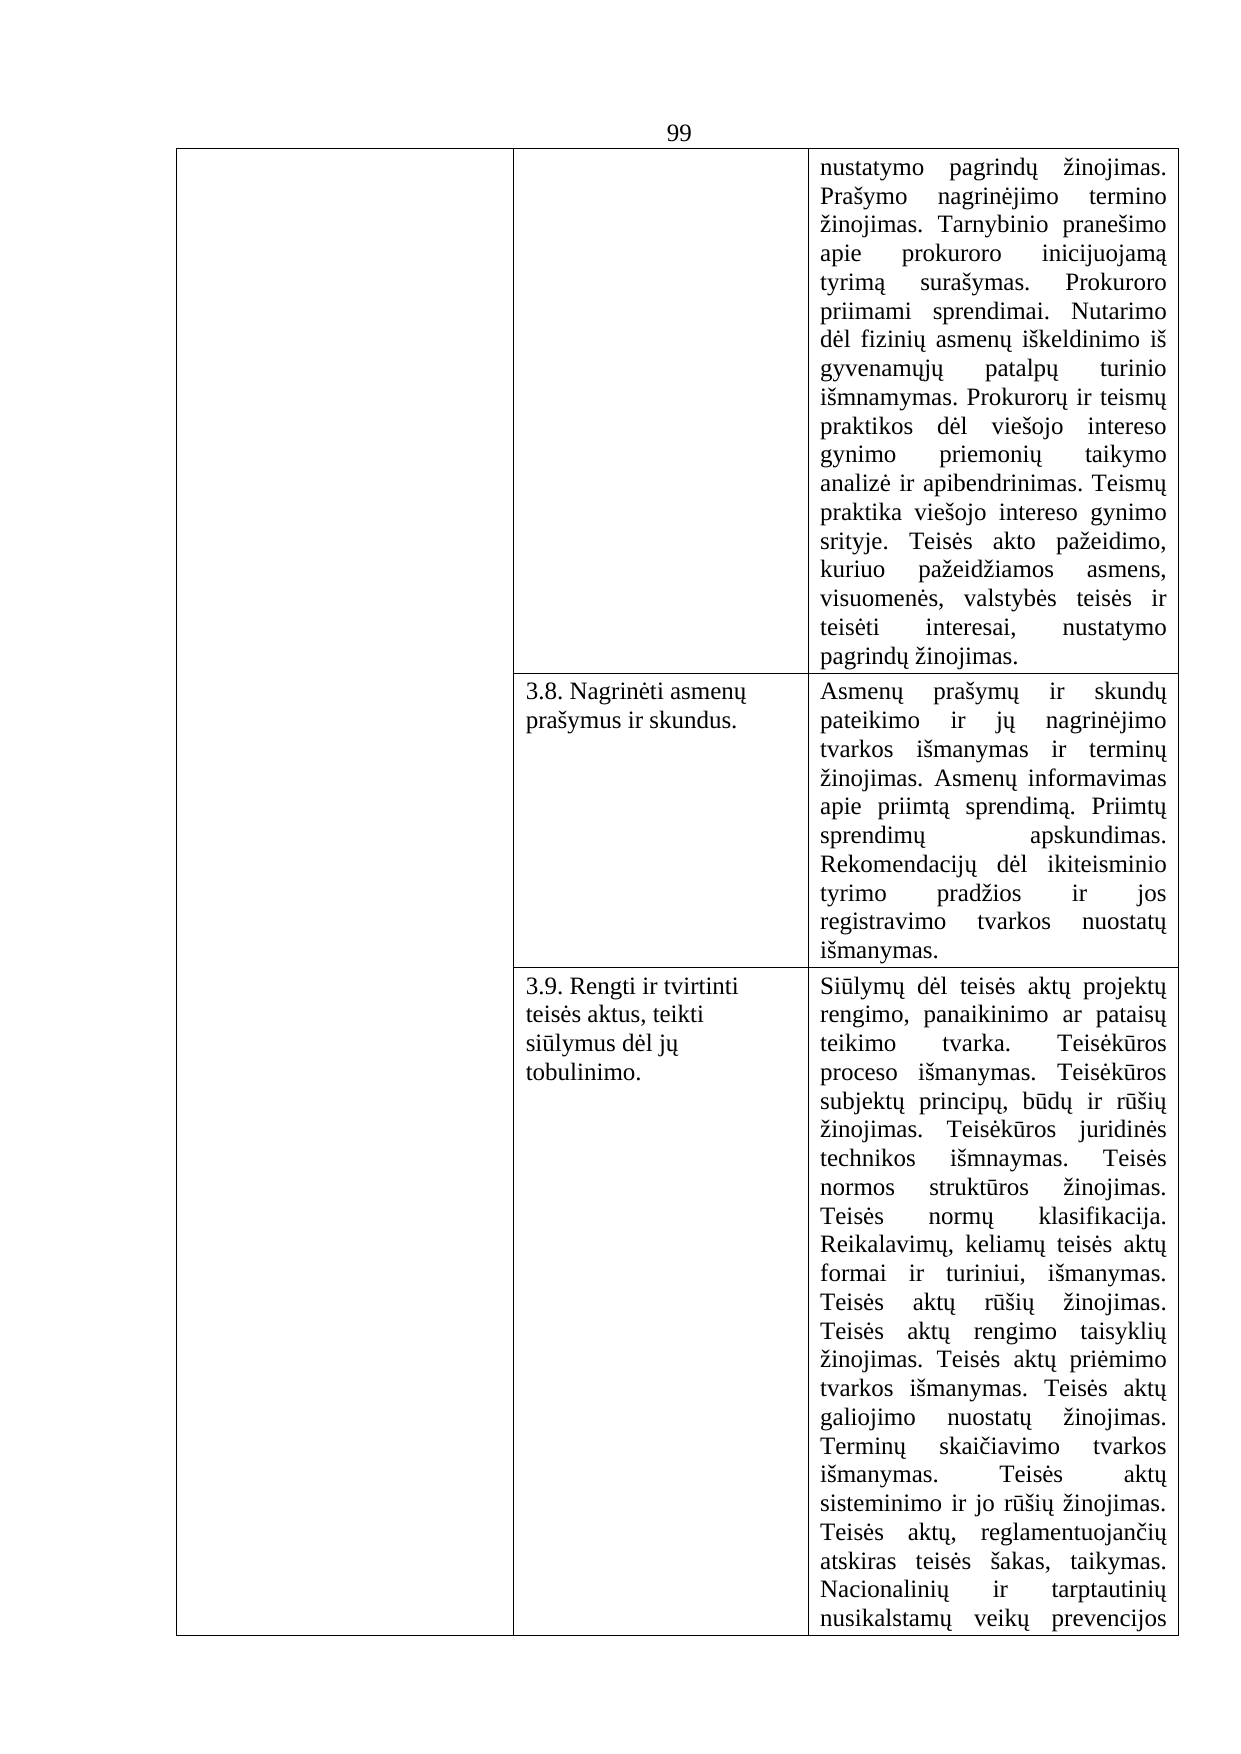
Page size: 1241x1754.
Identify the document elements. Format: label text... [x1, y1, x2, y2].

table_cell Asmenų prašymų ir skundų pateikimo ir jų nagrinėjimo tvarkos išmanymas ir terminų žinojimas. Asmenų informavimas apie priimtą sprendimą. Priimtų sprendimų apskundimas. Rekomendacijų dėl ikiteisminio tyrimo pradžios ir jos registravimo tvarkos nuostatų išmanymas. [809, 674, 1178, 967]
table_cell Siūlymų dėl teisės aktų projektų rengimo, panaikinimo ar pataisų teikimo tvarka. Teisėkūros proceso išmanymas. Teisėkūros subjektų principų, būdų ir rūšių žinojimas. Teisėkūros juridinės technikos išmnaymas. Teisės normos struktūros žinojimas. Teisės normų klasifikacija. Reikalavimų, keliamų teisės aktų formai ir turiniui, išmanymas. Teisės aktų rūšių žinojimas. Teisės aktų rengimo taisyklių žinojimas. Teisės aktų priėmimo tvarkos išmanymas. Teisės aktų galiojimo nuostatų žinojimas. Terminų skaičiavimo tvarkos išmanymas. Teisės aktų sisteminimo ir jo rūšių žinojimas. Teisės aktų, reglamentuojančių atskiras teisės šakas, taikymas. Nacionalinių ir tarptautinių nusikalstamų veikų prevencijos [809, 968, 1178, 1635]
table_cell 3.8. Nagrinėti asmenų prašymus ir skundus. [514, 674, 808, 967]
table_cell 3.9. Rengti ir tvirtinti teisės aktus, teikti siūlymus dėl jų tobulinimo. [514, 968, 808, 1635]
table_cell nustatymo pagrindų žinojimas. Prašymo nagrinėjimo termino žinojimas. Tarnybinio pranešimo apie prokuroro inicijuojamą tyrimą surašymas. Prokuroro priimami sprendimai. Nutarimo dėl fizinių asmenų iškeldinimo iš gyvenamųjų patalpų turinio išmnamymas. Prokurorų ir teismų praktikos dėl viešojo intereso gynimo priemonių taikymo analizė ir apibendrinimas. Teismų praktika viešojo intereso gynimo srityje. Teisės akto pažeidimo, kuriuo pažeidžiamos asmens, visuomenės, valstybės teisės ir teisėti interesai, nustatymo pagrindų žinojimas. [809, 149, 1178, 672]
table_cell [514, 149, 808, 672]
table_cell [177, 149, 513, 1635]
